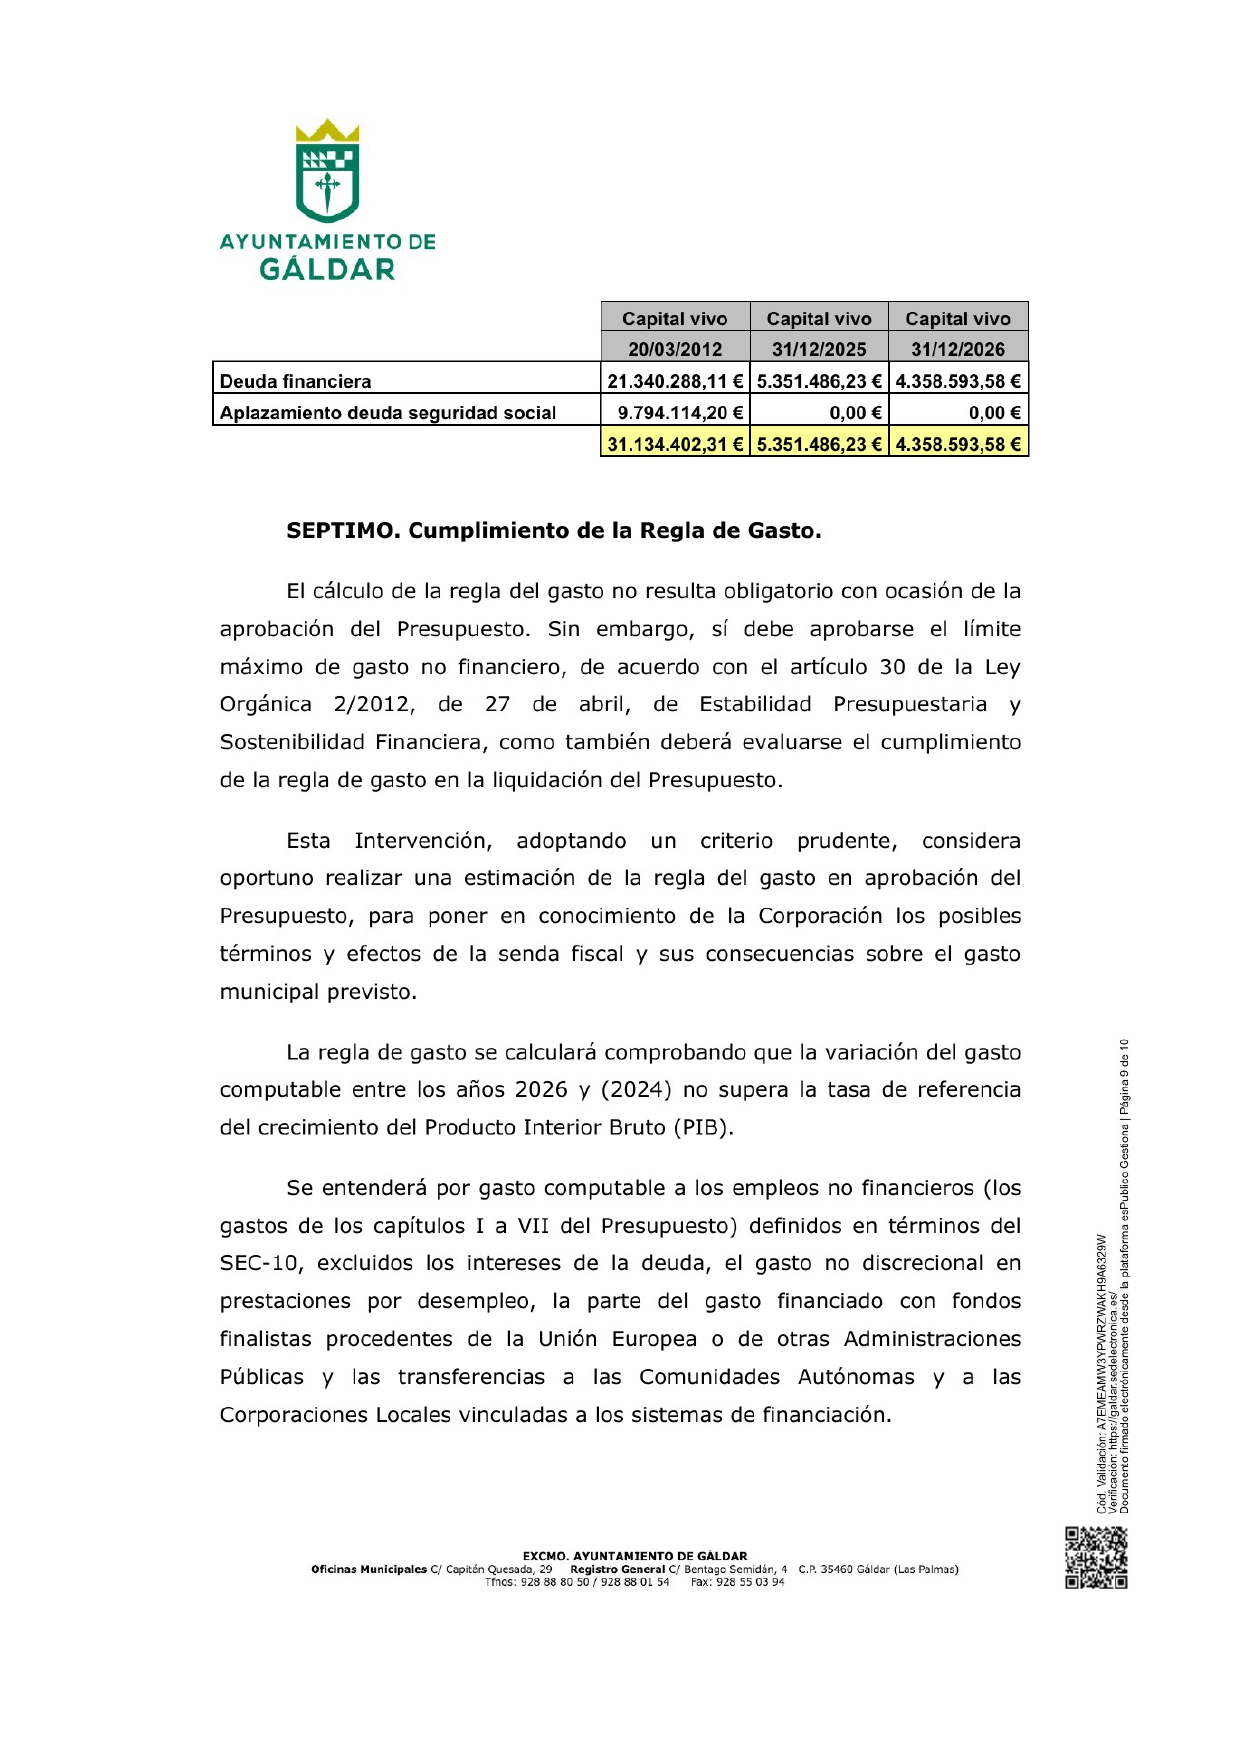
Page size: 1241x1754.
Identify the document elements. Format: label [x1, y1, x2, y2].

picture [59, 59, 1182, 1645]
